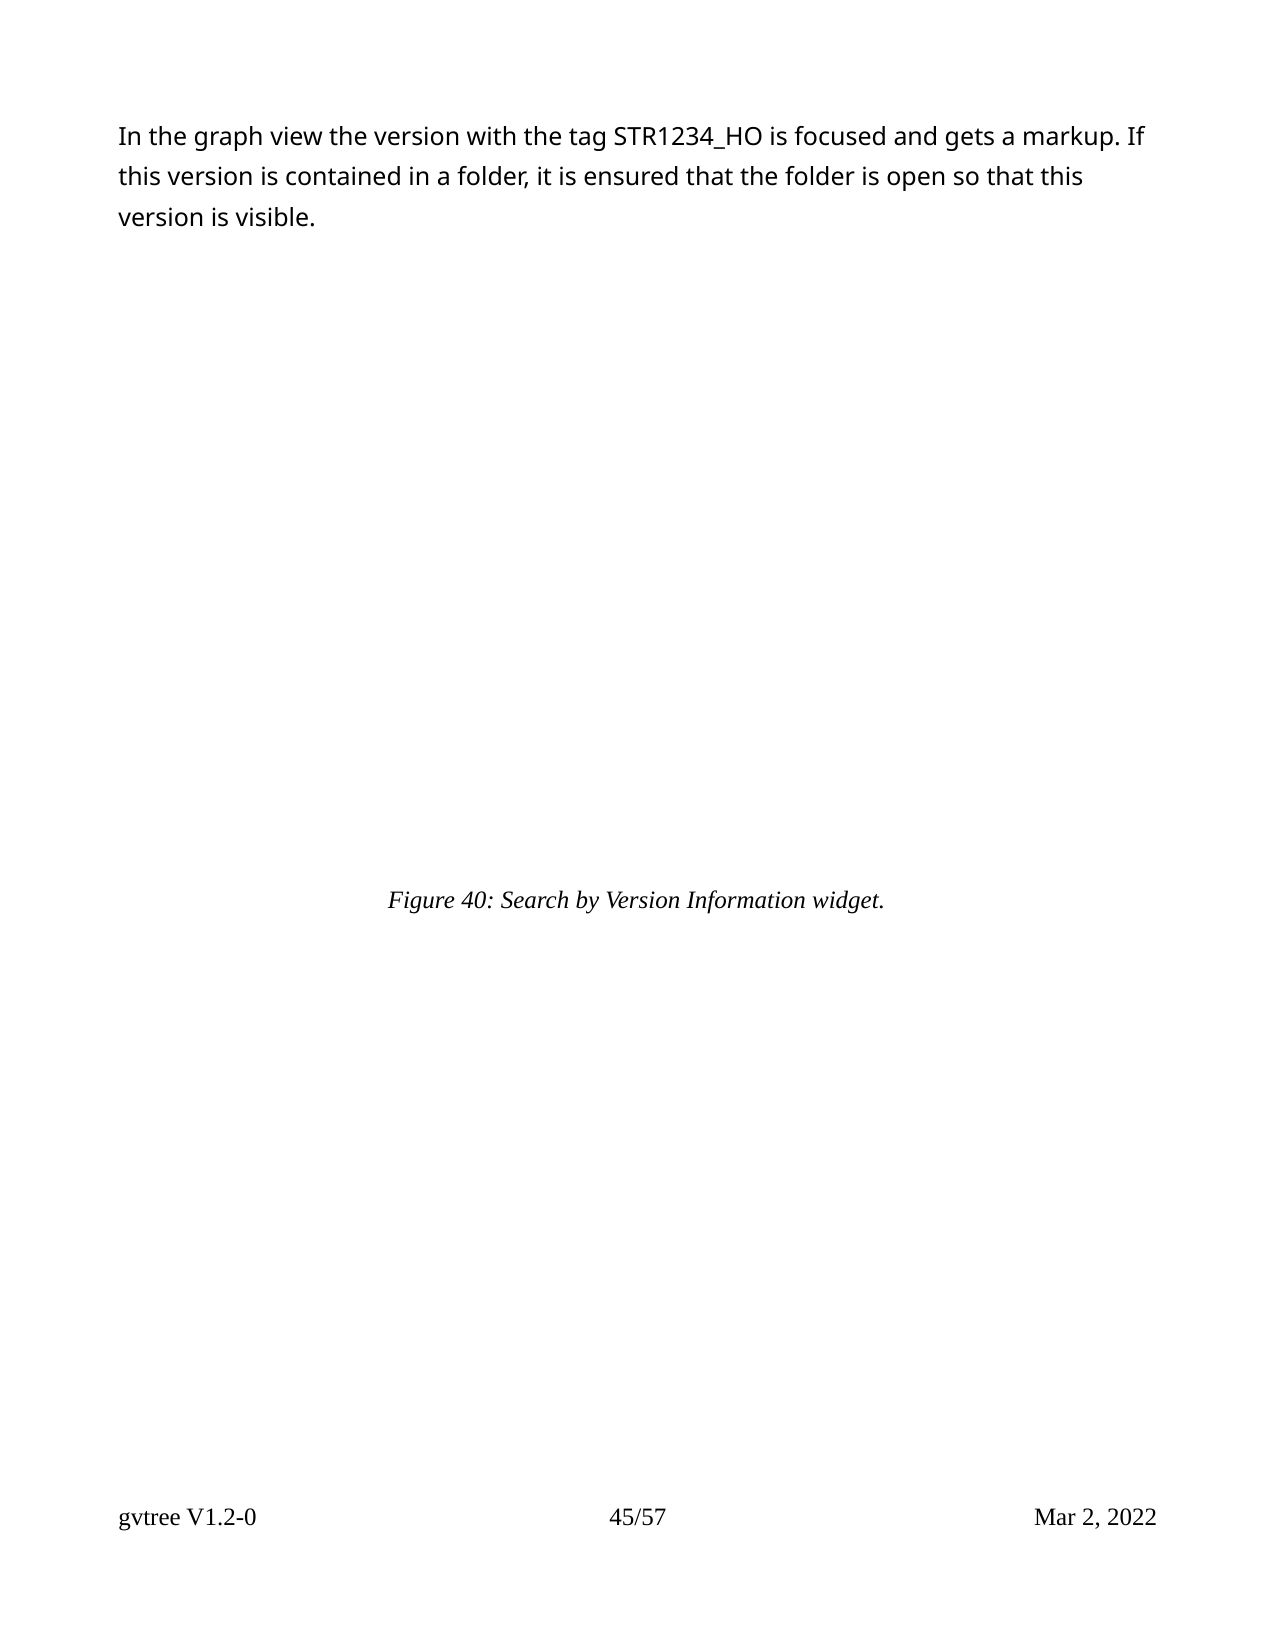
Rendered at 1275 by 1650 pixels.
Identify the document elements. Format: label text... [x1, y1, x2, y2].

text In the graph view the version with the tag STR1234_HO is focused and gets a markup. If this version is contained in a folder, it is ensured that the folder is open so that this version is visible. [118, 118, 1157, 234]
text Figure 40: Search by Version Information widget. [240, 302, 1035, 914]
